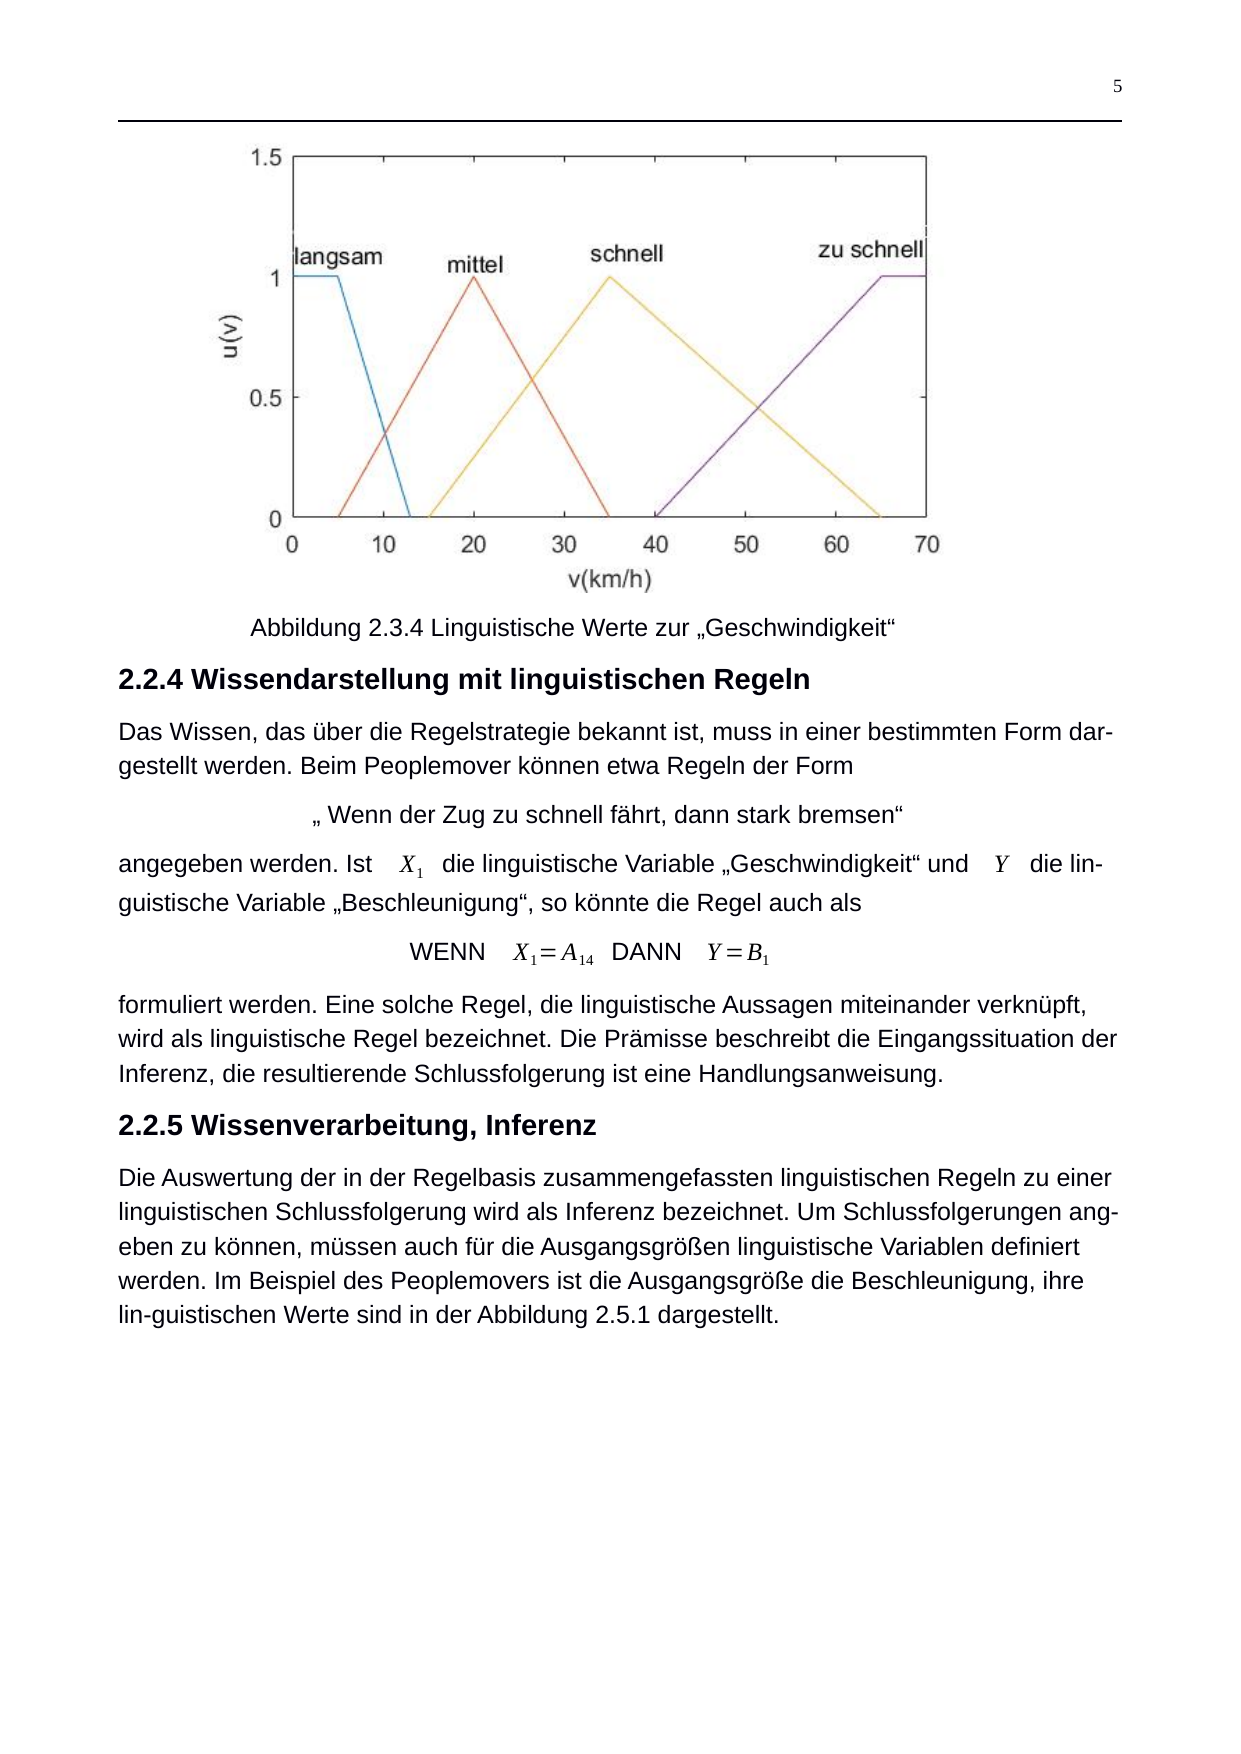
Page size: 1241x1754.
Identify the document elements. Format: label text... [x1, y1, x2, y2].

text angegeben werden. Ist die linguistische Variable „Geschwindigkeit“ und die lin-guistische Variable „Beschleunigung“, so könnte die Regel auch als [118, 849, 1122, 916]
text „ Wenn der Zug zu schnell fährt, dann stark bremsen“ [118, 800, 1122, 829]
text WENN DANN [118, 937, 1122, 969]
text Abbildung 2.3.4 Linguistische Werte zur „Geschwindigkeit“ [118, 613, 1122, 642]
text formuliert werden. Eine solche Regel, die linguistische Aussagen miteinander verknüpft, wird als linguistische Regel bezeichnet. Die Prämisse beschreibt die Eingangssituation der Inferenz, die resultierende Schlussfolgerung ist eine Handlungsanweisung. [118, 990, 1122, 1087]
text Das Wissen, das über die Regelstrategie bekannt ist, muss in einer bestimmten Form dar-gestellt werden. Beim Peoplemover können etwa Regeln der Form [118, 717, 1122, 780]
picture [187, 122, 1005, 593]
text 2.2.5 Wissenverarbeitung, Inferenz [118, 1108, 1122, 1141]
text Die Auswertung der in der Regelbasis zusammengefassten linguistischen Regeln zu einer linguistischen Schlussfolgerung wird als Inferenz bezeichnet. Um Schlussfolgerungen ang-eben zu können, müssen auch für die Ausgangsgrößen linguistische Variablen definiert werden. Im Beispiel des Peoplemovers ist die Ausgangsgröße die Beschleunigung, ihre lin-guistischen Werte sind in der Abbildung 2.5.1 dargestellt. [118, 1162, 1122, 1329]
text 2.2.4 Wissendarstellung mit linguistischen Regeln [118, 662, 1122, 696]
